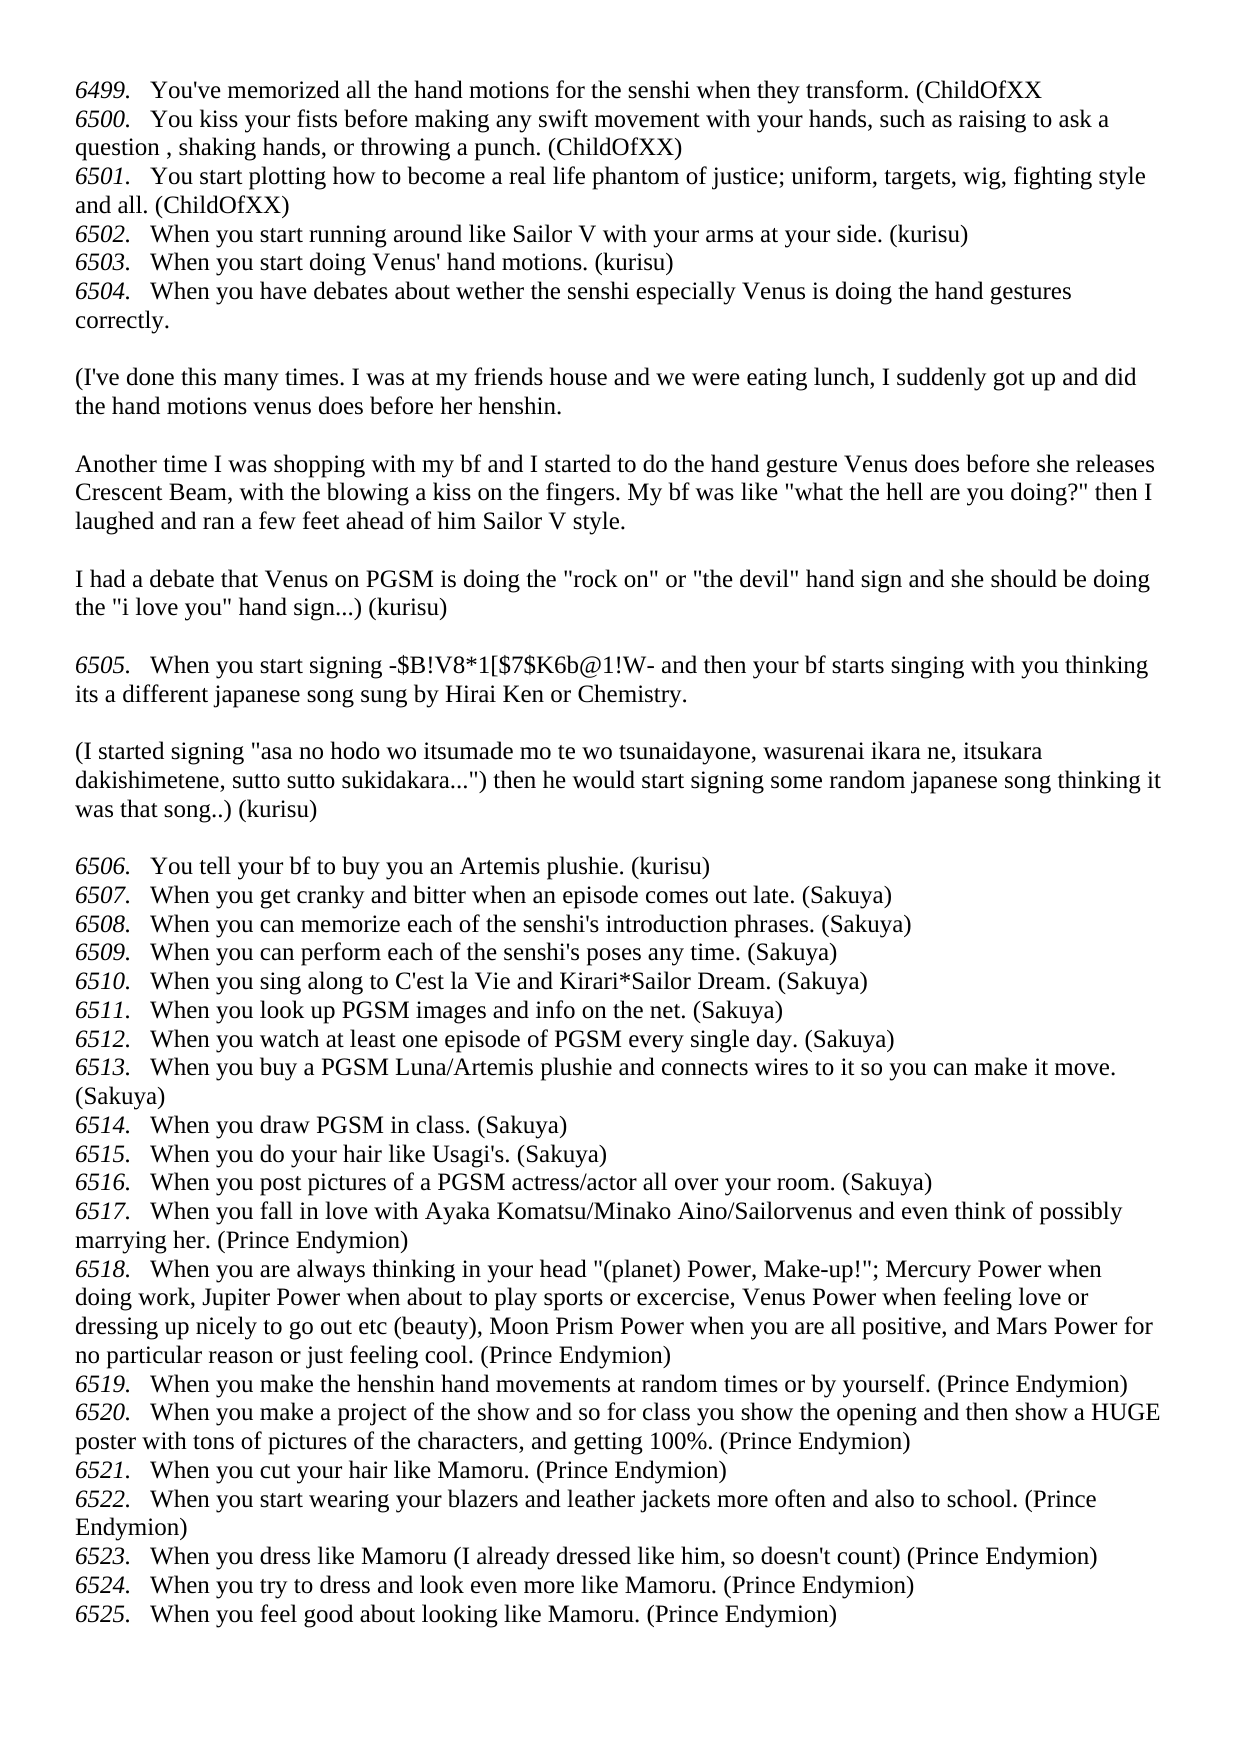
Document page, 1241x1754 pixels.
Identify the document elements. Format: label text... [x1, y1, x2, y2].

list I had a debate that Venus on PGSM is doing the "rock on" or "the devil" hand sign and she should be doing the "i love you" hand sign...) (kurisu) [75, 564, 1165, 621]
list Another time I was shopping with my bf and I started to do the hand gesture Venus does before she releases Crescent Beam, with the blowing a kiss on the fingers. My bf was like "what the hell are you doing?" then I laughed and ran a few feet ahead of him Sailor V style. [75, 449, 1165, 535]
list When you can perform each of the senshi's poses any time. (Sakuya) [75, 937, 1165, 966]
list When you draw PGSM in class. (Sakuya) [75, 1110, 1165, 1139]
list When you can memorize each of the senshi's introduction phrases. (Sakuya) [75, 909, 1165, 937]
list When you cut your hair like Mamoru. (Prince Endymion) [75, 1455, 1165, 1484]
list When you do your hair like Usagi's. (Sakuya) [75, 1139, 1165, 1167]
list (I've done this many times. I was at my friends house and we were eating lunch, I suddenly got up and did the hand motions venus does before her henshin. [75, 362, 1165, 420]
list You've memorized all the hand motions for the senshi when they transform. (ChildOfXX [75, 75, 1165, 104]
list When you start doing Venus' hand motions. (kurisu) [75, 247, 1165, 276]
list When you sing along to C'est la Vie and Kirari*Sailor Dream. (Sakuya) [75, 966, 1165, 995]
list When you look up PGSM images and info on the net. (Sakuya) [75, 995, 1165, 1024]
list When you make the henshin hand movements at random times or by yourself. (Prince Endymion) [75, 1369, 1165, 1397]
list (I started signing "asa no hodo wo itsumade mo te wo tsunaidayone, wasurenai ikara ne, itsukara dakishimetene, sutto sutto sukidakara...") then he would start signing some random japanese song thinking it was that song..) (kurisu) [75, 736, 1165, 822]
list When you have debates about wether the senshi especially Venus is doing the hand gestures correctly. [75, 276, 1165, 334]
list When you try to dress and look even more like Mamoru. (Prince Endymion) [75, 1570, 1165, 1599]
list You tell your bf to buy you an Artemis plushie. (kurisu) [75, 851, 1165, 880]
list When you fall in love with Ayaka Komatsu/Minako Aino/Sailorvenus and even think of possibly marrying her. (Prince Endymion) [75, 1196, 1165, 1254]
list When you get cranky and bitter when an episode comes out late. (Sakuya) [75, 880, 1165, 909]
list When you make a project of the show and so for class you show the opening and then show a HUGE poster with tons of pictures of the characters, and getting 100%. (Prince Endymion) [75, 1397, 1165, 1455]
list When you are always thinking in your head "(planet) Power, Make-up!"; Mercury Power when doing work, Jupiter Power when about to play sports or excercise, Venus Power when feeling love or dressing up nicely to go out etc (beauty), Moon Prism Power when you are all positive, and Mars Power for no particular reason or just feeling cool. (Prince Endymion) [75, 1254, 1165, 1369]
list When you watch at least one episode of PGSM every single day. (Sakuya) [75, 1024, 1165, 1052]
list You kiss your fists before making any swift movement with your hands, such as raising to ask a question , shaking hands, or throwing a punch. (ChildOfXX) [75, 104, 1165, 161]
list When you start signing -$B!V8*1[$7$K6b@1!W- and then your bf starts singing with you thinking its a different japanese song sung by Hirai Ken or Chemistry. [75, 650, 1165, 707]
list When you start wearing your blazers and leather jackets more often and also to school. (Prince Endymion) [75, 1484, 1165, 1541]
list When you dress like Mamoru (I already dressed like him, so doesn't count) (Prince Endymion) [75, 1541, 1165, 1570]
list When you post pictures of a PGSM actress/actor all over your room. (Sakuya) [75, 1167, 1165, 1196]
list When you feel good about looking like Mamoru. (Prince Endymion) [75, 1599, 1165, 1627]
list When you buy a PGSM Luna/Artemis plushie and connects wires to it so you can make it move. (Sakuya) [75, 1052, 1165, 1110]
list You start plotting how to become a real life phantom of justice; uniform, targets, wig, fighting style and all. (ChildOfXX) [75, 161, 1165, 219]
list When you start running around like Sailor V with your arms at your side. (kurisu) [75, 219, 1165, 247]
